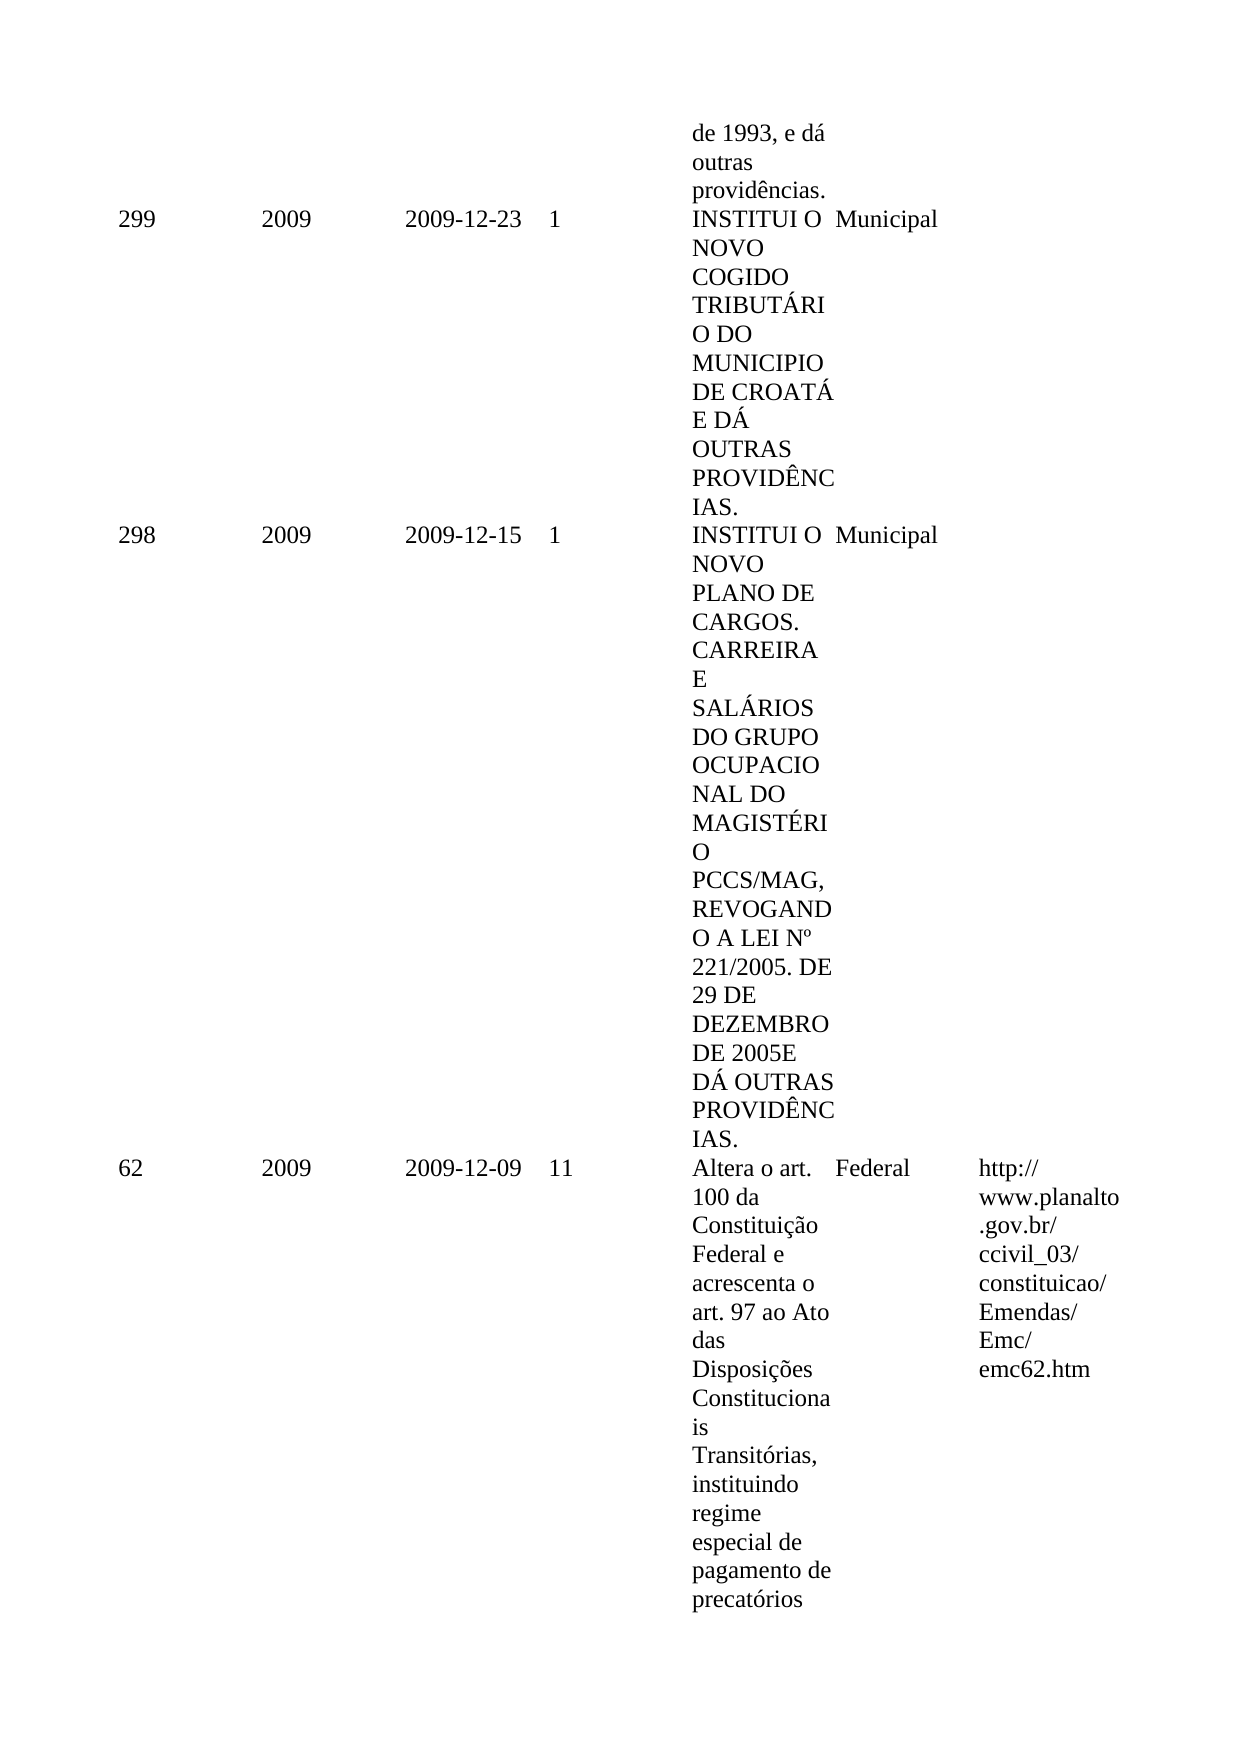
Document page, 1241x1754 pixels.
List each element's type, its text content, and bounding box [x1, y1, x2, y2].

table_cell [979, 118, 1122, 204]
table_cell de 1993, e dá outras providências. [692, 118, 835, 204]
table_cell [548, 118, 692, 204]
table_cell 299 [118, 204, 261, 521]
table_cell 298 [118, 521, 261, 1153]
table_cell 11 [548, 1153, 692, 1613]
table_cell Federal [835, 1153, 979, 1613]
table_cell 1 [548, 521, 692, 1153]
table_cell 2009 [261, 521, 405, 1153]
table_cell [835, 118, 979, 204]
table_cell 1 [548, 204, 692, 521]
table_cell 2009 [261, 1153, 405, 1613]
table_cell INSTITUI O NOVO COGIDO TRIBUTÁRIO DO MUNICIPIO DE CROATÁ E DÁ OUTRAS PROVIDÊNCIAS. [692, 204, 835, 521]
table_cell 2009-12-23 [405, 204, 548, 521]
table_cell [261, 118, 405, 204]
table_cell 2009-12-15 [405, 521, 548, 1153]
table_cell Municipal [835, 521, 979, 1153]
table_cell Municipal [835, 204, 979, 521]
table_cell Altera o art. 100 da Constituição Federal e acrescenta o art. 97 ao Ato das Disposições Constitucionais Transitórias, instituindo regime especial de pagamento de precatórios [692, 1153, 835, 1613]
table_cell [979, 204, 1122, 521]
table_cell 62 [118, 1153, 261, 1613]
table_cell 2009-12-09 [405, 1153, 548, 1613]
table_cell [118, 118, 261, 204]
table_cell 2009 [261, 204, 405, 521]
table_cell INSTITUI O NOVO PLANO DE CARGOS. CARREIRA E SALÁRIOS DO GRUPO OCUPACIONAL DO MAGISTÉRIO PCCS/MAG, REVOGANDO A LEI Nº 221/2005. DE 29 DE DEZEMBRO DE 2005E DÁ OUTRAS PROVIDÊNCIAS. [692, 521, 835, 1153]
table_cell [405, 118, 548, 204]
table_cell [979, 521, 1122, 1153]
table_cell http://www.planalto.gov.br/ccivil_03/constituicao/Emendas/Emc/emc62.htm [979, 1153, 1122, 1613]
